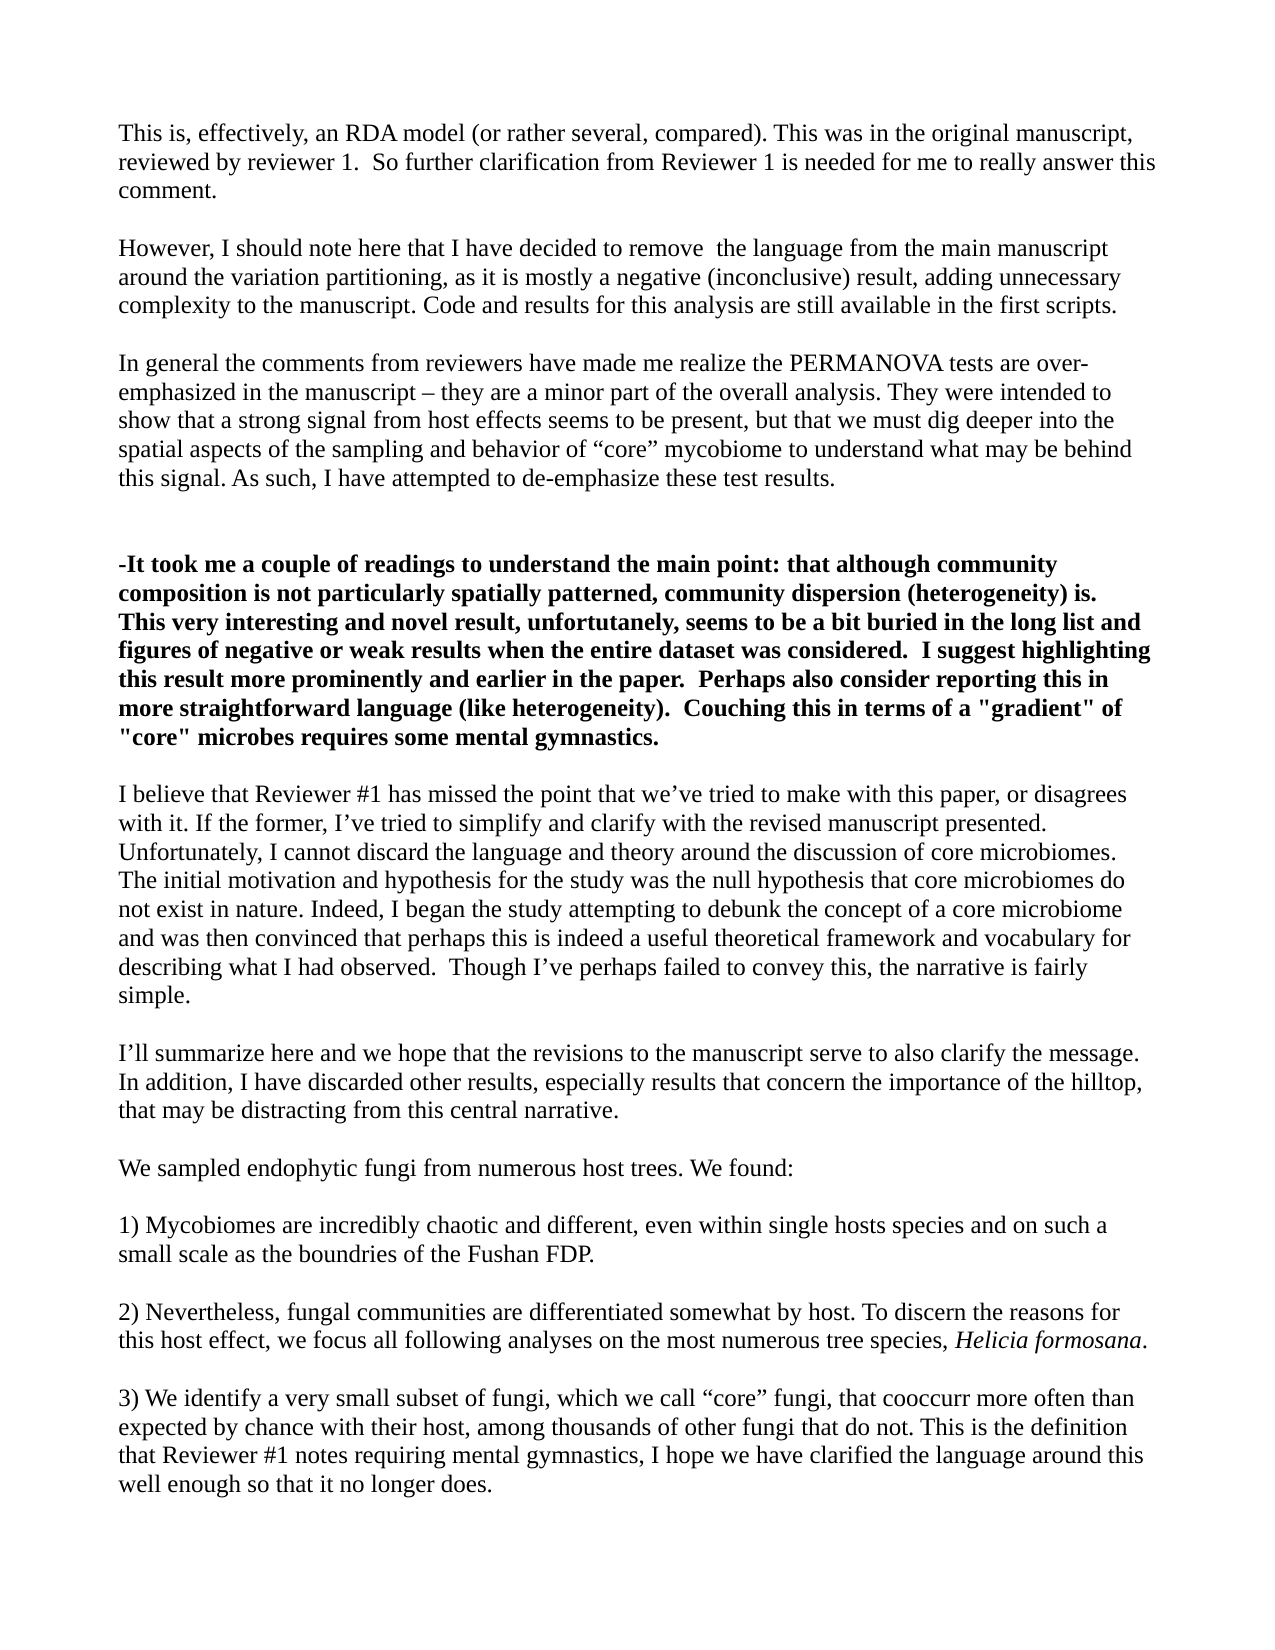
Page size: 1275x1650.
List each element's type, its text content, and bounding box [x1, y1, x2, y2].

text I’ll summarize here and we hope that the revisions to the manuscript serve to also clarify the message. In addition, I have discarded other results, especially results that concern the importance of the hilltop, that may be distracting from this central narrative. [118, 1038, 1157, 1124]
text -It took me a couple of readings to understand the main point: that although community composition is not particularly spatially patterned, community dispersion (heterogeneity) is. This very interesting and novel result, unfortutanely, seems to be a bit buried in the long list and figures of negative or weak results when the entire dataset was considered. I suggest highlighting this result more prominently and earlier in the paper. Perhaps also consider reporting this in more straightforward language (like heterogeneity). Couching this in terms of a "gradient" of "core" microbes requires some mental gymnastics. [118, 521, 1157, 779]
text In general the comments from reviewers have made me realize the PERMANOVA tests are over-emphasized in the manuscript – they are a minor part of the overall analysis. They were intended to show that a strong signal from host effects seems to be present, but that we must dig deeper into the spatial aspects of the sampling and behavior of “core” mycobiome to understand what may be behind this signal. As such, I have attempted to de-emphasize these test results. [118, 348, 1157, 492]
text We sampled endophytic fungi from numerous host trees. We found: [118, 1153, 1157, 1182]
text However, I should note here that I have decided to remove the language from the main manuscript around the variation partitioning, as it is mostly a negative (inconclusive) result, adding unnecessary complexity to the manuscript. Code and results for this analysis are still available in the first scripts. [118, 233, 1157, 319]
text This is, effectively, an RDA model (or rather several, compared). This was in the original manuscript, reviewed by reviewer 1. So further clarification from Reviewer 1 is needed for me to really answer this comment. [118, 118, 1157, 204]
text 2) Nevertheless, fungal communities are differentiated somewhat by host. To discern the reasons for this host effect, we focus all following analyses on the most numerous tree species, Helicia formosana. [118, 1297, 1157, 1354]
text 3) We identify a very small subset of fungi, which we call “core” fungi, that cooccurr more often than expected by chance with their host, among thousands of other fungi that do not. This is the definition that Reviewer #1 notes requiring mental gymnastics, I hope we have clarified the language around this well enough so that it no longer does. [118, 1383, 1157, 1498]
text 1) Mycobiomes are incredibly chaotic and different, even within single hosts species and on such a small scale as the boundries of the Fushan FDP. [118, 1211, 1157, 1268]
text I believe that Reviewer #1 has missed the point that we’ve tried to make with this paper, or disagrees with it. If the former, I’ve tried to simplify and clarify with the revised manuscript presented. Unfortunately, I cannot discard the language and theory around the discussion of core microbiomes. The initial motivation and hypothesis for the study was the null hypothesis that core microbiomes do not exist in nature. Indeed, I began the study attempting to debunk the concept of a core microbiome and was then convinced that perhaps this is indeed a useful theoretical framework and vocabulary for describing what I had observed. Though I’ve perhaps failed to convey this, the narrative is fairly simple. [118, 779, 1157, 1009]
